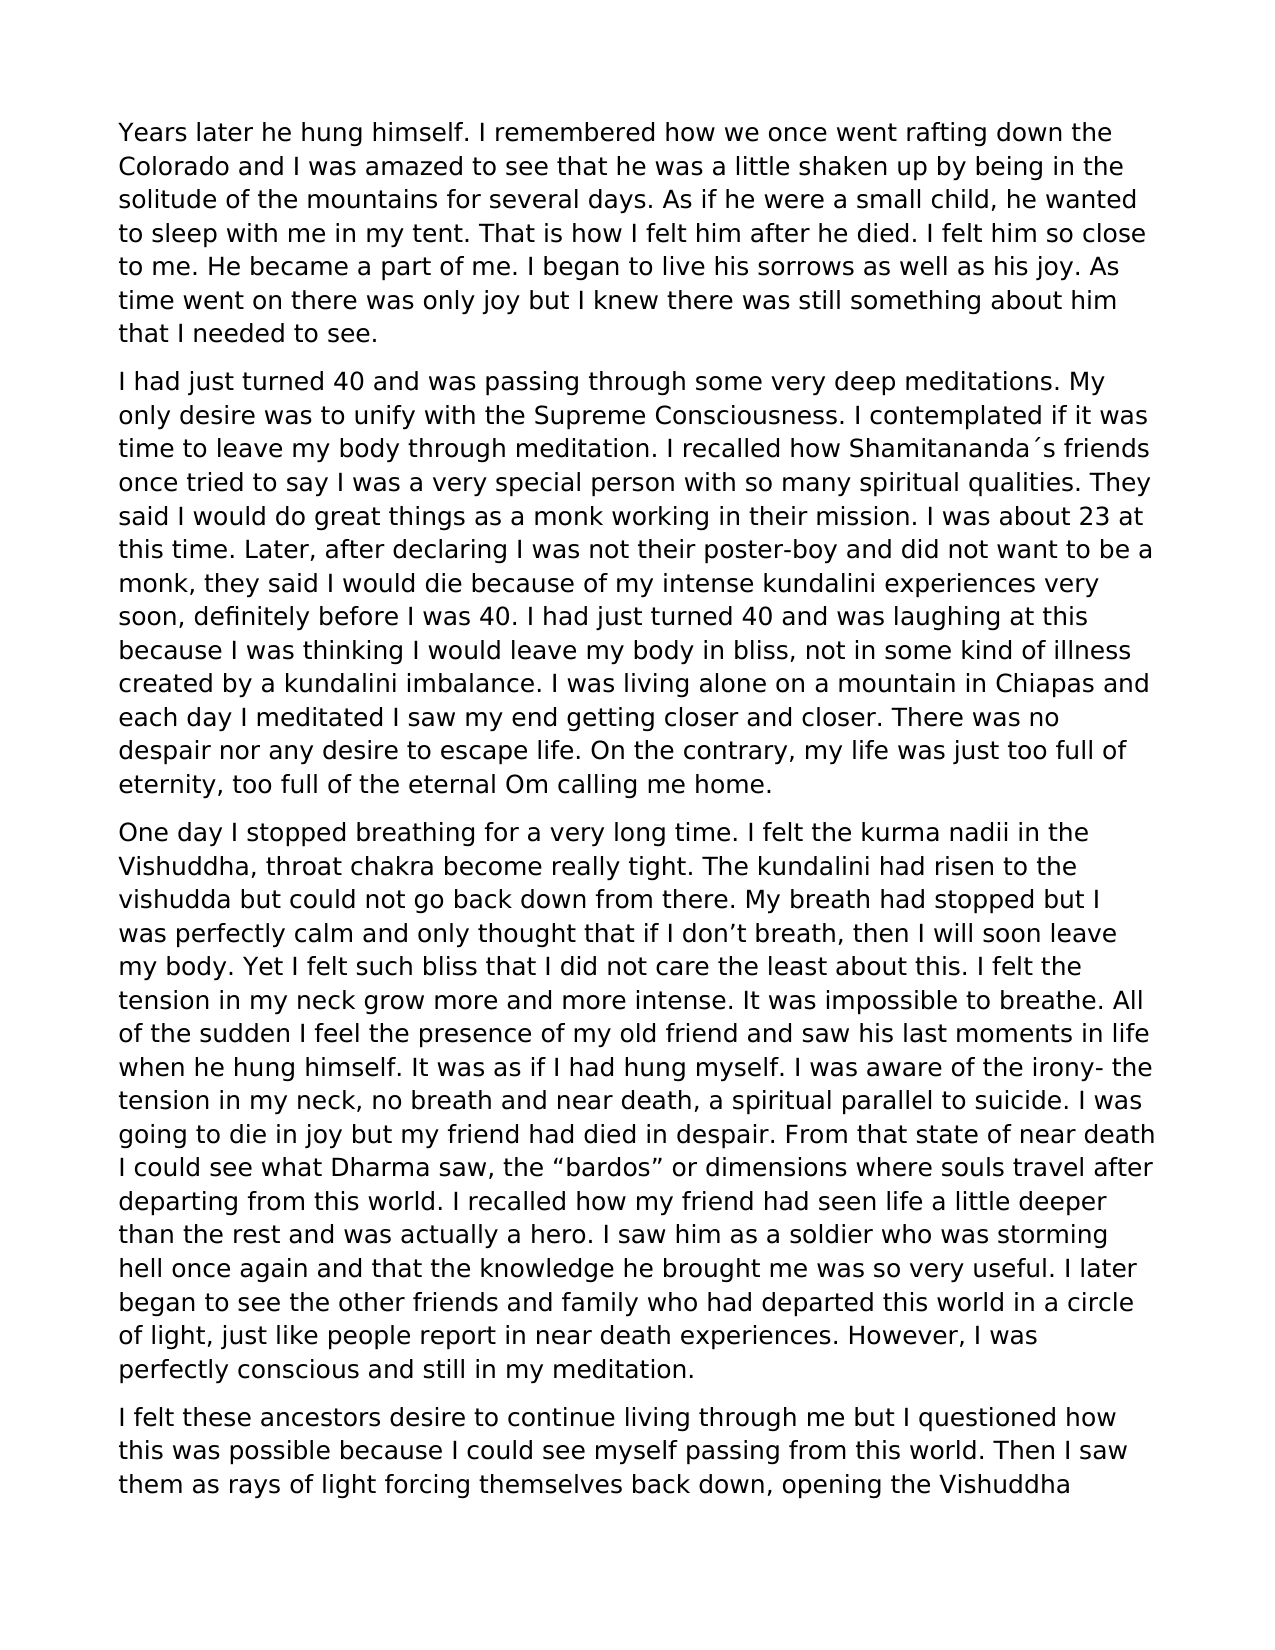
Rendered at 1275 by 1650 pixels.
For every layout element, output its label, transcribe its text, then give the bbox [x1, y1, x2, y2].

text I felt these ancestors desire to continue living through me but I questioned how this was possible because I could see myself passing from this world. Then I saw them as rays of light forcing themselves back down, opening the Vishuddha [118, 1403, 1157, 1499]
text One day I stopped breathing for a very long time. I felt the kurma nadii in the Vishuddha, throat chakra become really tight. The kundalini had risen to the vishudda but could not go back down from there. My breath had stopped but I was perfectly calm and only thought that if I don’t breath, then I will soon leave my body. Yet I felt such bliss that I did not care the least about this. I felt the tension in my neck grow more and more intense. It was impossible to breathe. All of the sudden I feel the presence of my old friend and saw his last moments in life when he hung himself. It was as if I had hung myself. I was aware of the irony- the tension in my neck, no breath and near death, a spiritual parallel to suicide. I was going to die in joy but my friend had died in despair. From that state of near death I could see what Dharma saw, the “bardos” or dimensions where souls travel after departing from this world. I recalled how my friend had seen life a little deeper than the rest and was actually a hero. I saw him as a soldier who was storming hell once again and that the knowledge he brought me was so very useful. I later began to see the other friends and family who had departed this world in a circle of light, just like people report in near death experiences. However, I was perfectly conscious and still in my meditation. [118, 818, 1157, 1384]
text I had just turned 40 and was passing through some very deep meditations. My only desire was to unify with the Supreme Consciousness. I contemplated if it was time to leave my body through meditation. I recalled how Shamitananda´s friends once tried to say I was a very special person with so many spiritual qualities. They said I would do great things as a monk working in their mission. I was about 23 at this time. Later, after declaring I was not their poster-boy and did not want to be a monk, they said I would die because of my intense kundalini experiences very soon, definitely before I was 40. I had just turned 40 and was laughing at this because I was thinking I would leave my body in bliss, not in some kind of illness created by a kundalini imbalance. I was living alone on a mountain in Chiapas and each day I meditated I saw my end getting closer and closer. There was no despair nor any desire to escape life. On the contrary, my life was just too full of eternity, too full of the eternal Om calling me home. [118, 367, 1157, 799]
text Years later he hung himself. I remembered how we once went rafting down the Colorado and I was amazed to see that he was a little shaken up by being in the solitude of the mountains for several days. As if he were a small child, he wanted to sleep with me in my tent. That is how I felt him after he died. I felt him so close to me. He became a part of me. I began to live his sorrows as well as his joy. As time went on there was only joy but I knew there was still something about him that I needed to see. [118, 118, 1157, 348]
